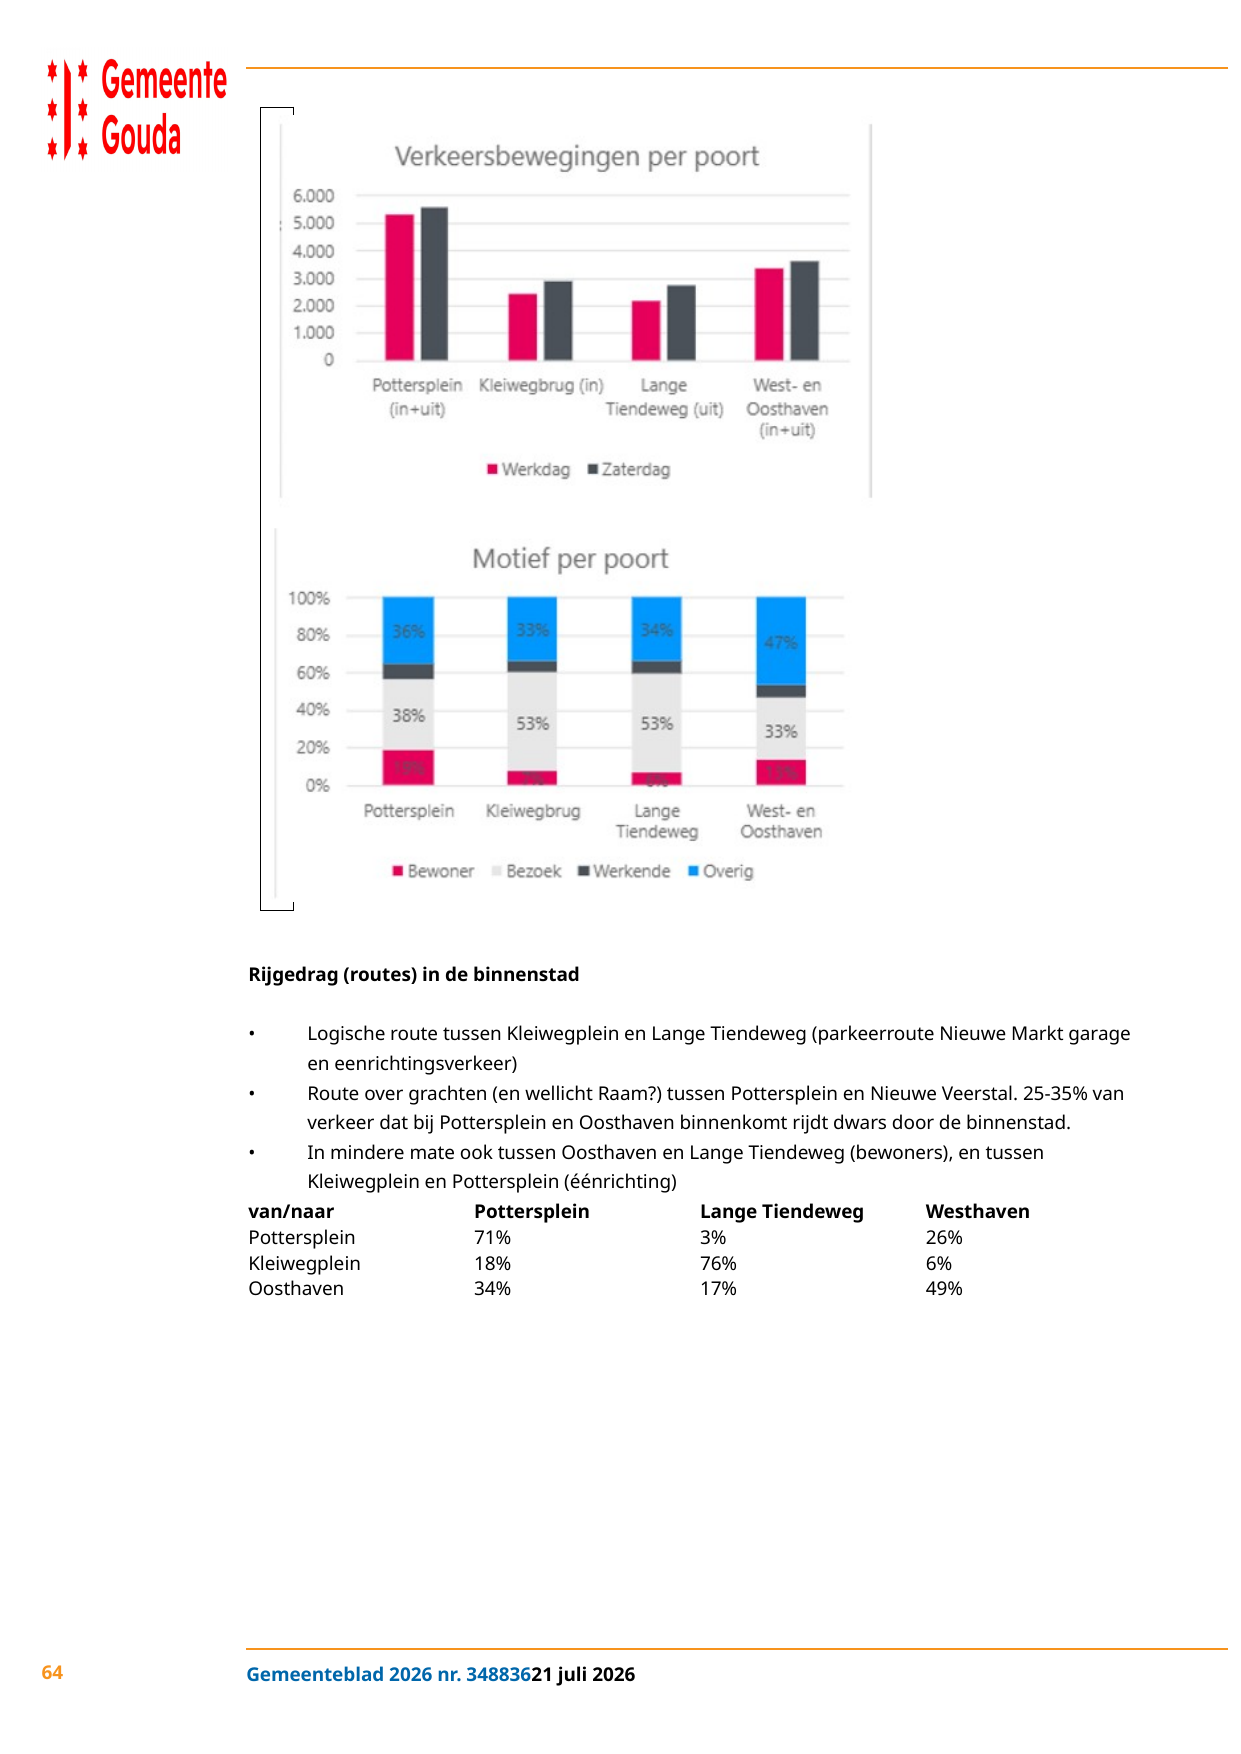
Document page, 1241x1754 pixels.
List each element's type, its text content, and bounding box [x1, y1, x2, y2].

table_cell 18%​ [474, 1250, 700, 1275]
table_cell Kleiwegplein​ [248, 1250, 474, 1275]
table_cell 49%​ [926, 1275, 1152, 1301]
text Rijgedrag (routes) in de binnenstad [248, 961, 1152, 987]
table_header Westhaven ​ [926, 1198, 1152, 1224]
table_cell 34%​ [474, 1275, 700, 1301]
table_cell 6%​ [926, 1250, 1152, 1275]
table_header Pottersplein ​ [474, 1198, 700, 1224]
table_cell 3%​ [700, 1224, 926, 1250]
table_cell 71%​ [474, 1224, 700, 1250]
table_header Lange Tiendeweg ​ [700, 1198, 926, 1224]
table_cell 26%​ [926, 1224, 1152, 1250]
table_cell 17%​ [700, 1275, 926, 1301]
picture [268, 115, 1173, 902]
table_header van/naar ​ [248, 1198, 474, 1224]
picture [41, 47, 231, 172]
list In mindere mate ook tussen Oosthaven en Lange Tiendeweg (bewoners), en tussen Kleiwegplein en Pottersplein (éénrichting) [248, 1139, 1152, 1194]
table_cell Pottersplein​ [248, 1224, 474, 1250]
table_cell Oosthaven​ [248, 1275, 474, 1301]
list Route over grachten (en wellicht Raam?) tussen Pottersplein en Nieuwe Veerstal. 25-35% van verkeer dat bij Pottersplein en Oosthaven binnenkomt rijdt dwars door de binnenstad. [248, 1080, 1152, 1135]
table_cell 76%​ [700, 1250, 926, 1275]
list Logische route tussen Kleiwegplein en Lange Tiendeweg (parkeerroute Nieuwe Markt garage en eenrichtingsverkeer) [248, 1021, 1152, 1076]
